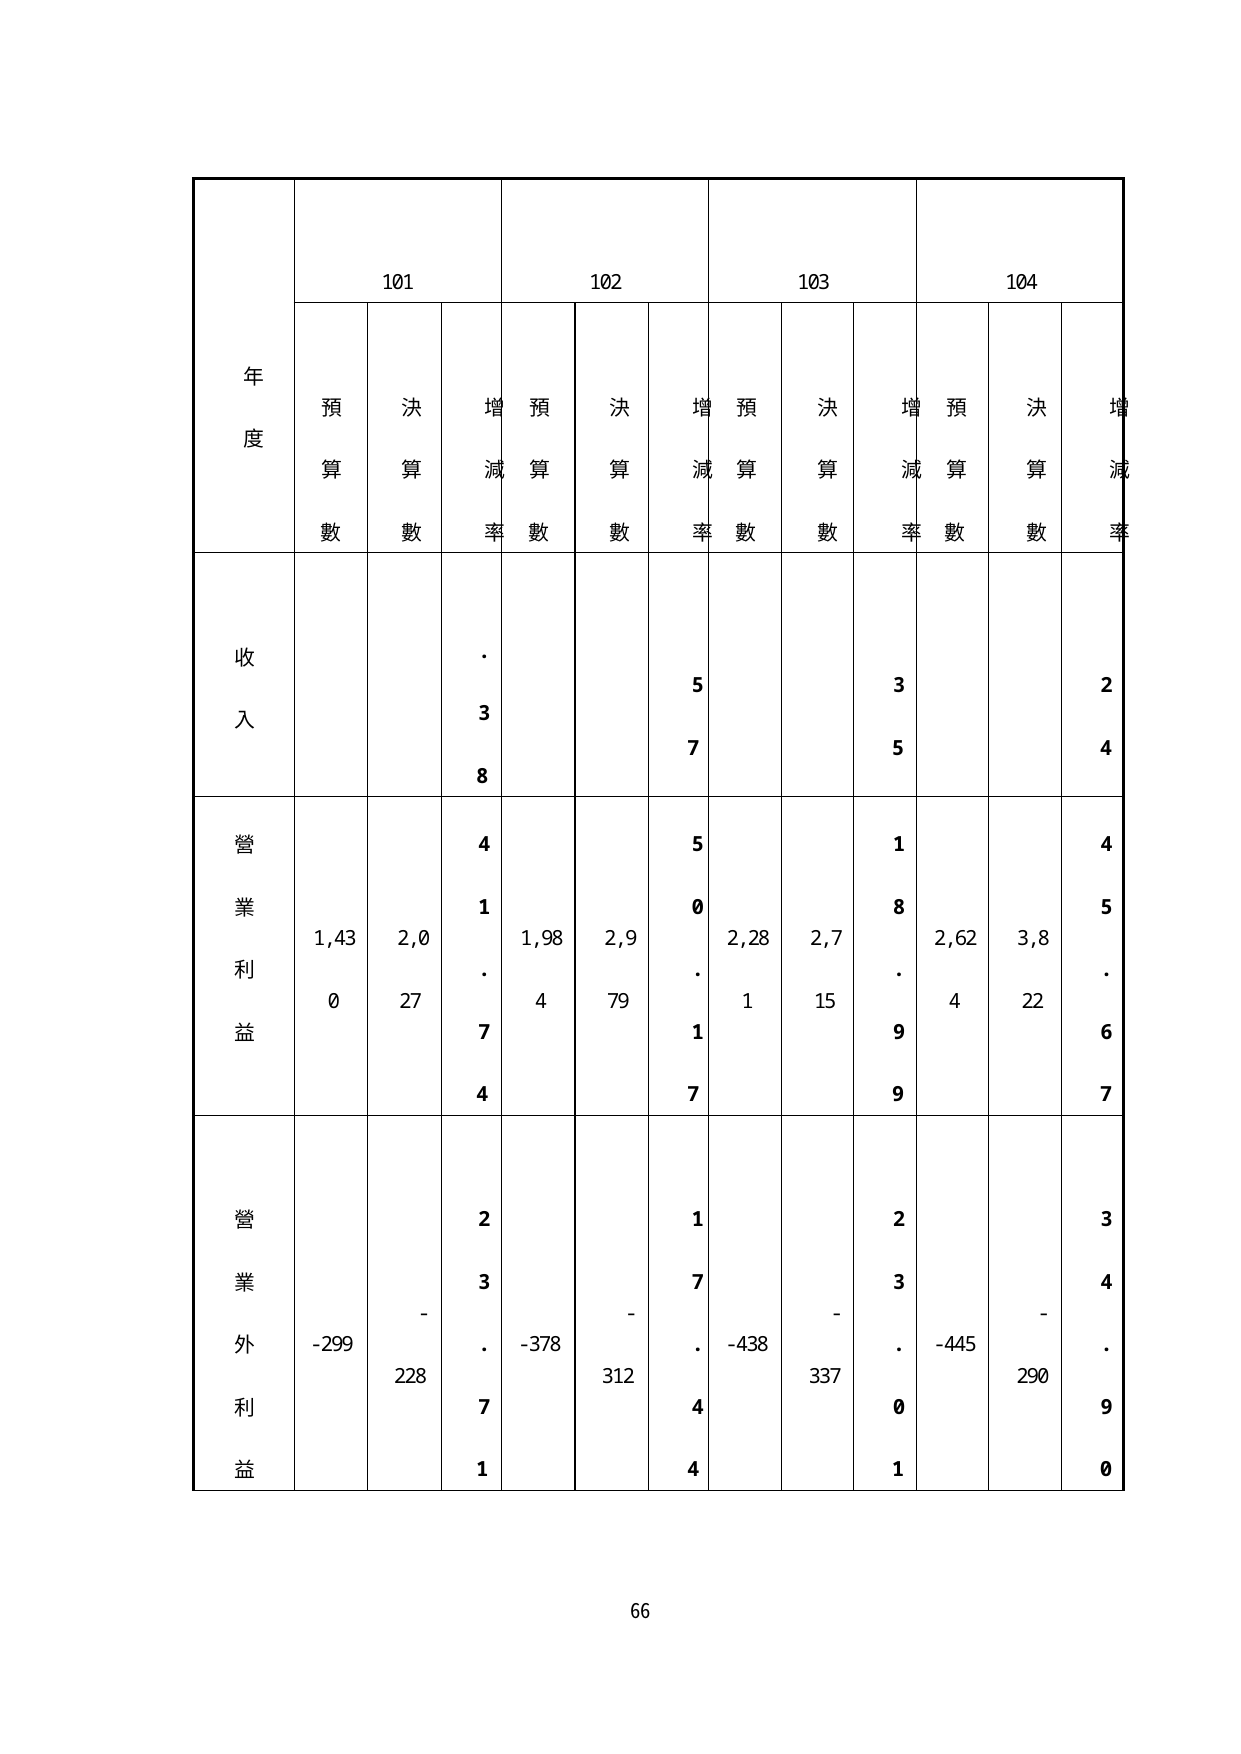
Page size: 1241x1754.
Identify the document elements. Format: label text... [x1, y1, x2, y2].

table_cell [576, 553, 648, 796]
table_header 104 [917, 180, 1122, 302]
table_cell 營業外利益 [195, 1116, 294, 1490]
table_header 年度 [195, 180, 294, 552]
table_header 102 [502, 180, 708, 302]
table_cell 57 [649, 553, 708, 796]
table_cell 收入 [195, 553, 294, 796]
table_cell 決算數 [576, 303, 648, 552]
table_cell 1,984 [502, 797, 574, 1115]
table_cell 35 [854, 553, 916, 796]
table_cell 2,624 [917, 797, 988, 1115]
table_header 101 [295, 180, 501, 302]
table_cell 2,979 [576, 797, 648, 1115]
table_cell 決算數 [782, 303, 853, 552]
table_cell -299 [295, 1116, 367, 1490]
table_cell 1,430 [295, 797, 367, 1115]
table_cell -438 [709, 1116, 781, 1490]
table_cell 2,027 [368, 797, 441, 1115]
table_cell 預算數 [709, 303, 781, 552]
table_cell [782, 553, 853, 796]
table_cell 18.99 [854, 797, 916, 1115]
table_cell [502, 553, 574, 796]
table_cell [989, 553, 1061, 796]
table_cell 營業利益 [195, 797, 294, 1115]
table_cell -445 [917, 1116, 988, 1490]
table_cell 增減率 [442, 303, 501, 552]
table_cell 41.74 [442, 797, 501, 1115]
table_cell [917, 553, 988, 796]
table_cell [368, 553, 441, 796]
table_cell 3,822 [989, 797, 1061, 1115]
table_cell 增減率 [649, 303, 708, 552]
table_cell 2,281 [709, 797, 781, 1115]
table_cell 預算數 [502, 303, 574, 552]
table_cell 增減率 [1062, 303, 1122, 552]
table_cell 決算數 [989, 303, 1061, 552]
table_cell -228 [368, 1116, 441, 1490]
table_cell [295, 553, 367, 796]
table_cell -312 [576, 1116, 648, 1490]
table_header 103 [709, 180, 916, 302]
table_cell 23.71 [442, 1116, 501, 1490]
table_cell 45.67 [1062, 797, 1122, 1115]
table_cell [709, 553, 781, 796]
table_cell 50.17 [649, 797, 708, 1115]
table_cell 24 [1062, 553, 1122, 796]
table_cell 決算數 [368, 303, 441, 552]
table_cell -290 [989, 1116, 1061, 1490]
table_cell 23.01 [854, 1116, 916, 1490]
table_cell .38 [442, 553, 501, 796]
table_cell 34.90 [1062, 1116, 1122, 1490]
table_cell 2,715 [782, 797, 853, 1115]
table_cell 17.44 [649, 1116, 708, 1490]
table_cell 預算數 [917, 303, 988, 552]
table_cell 預算數 [295, 303, 367, 552]
table_cell 增減率 [854, 303, 916, 552]
table_cell -337 [782, 1116, 853, 1490]
table_cell -378 [502, 1116, 574, 1490]
